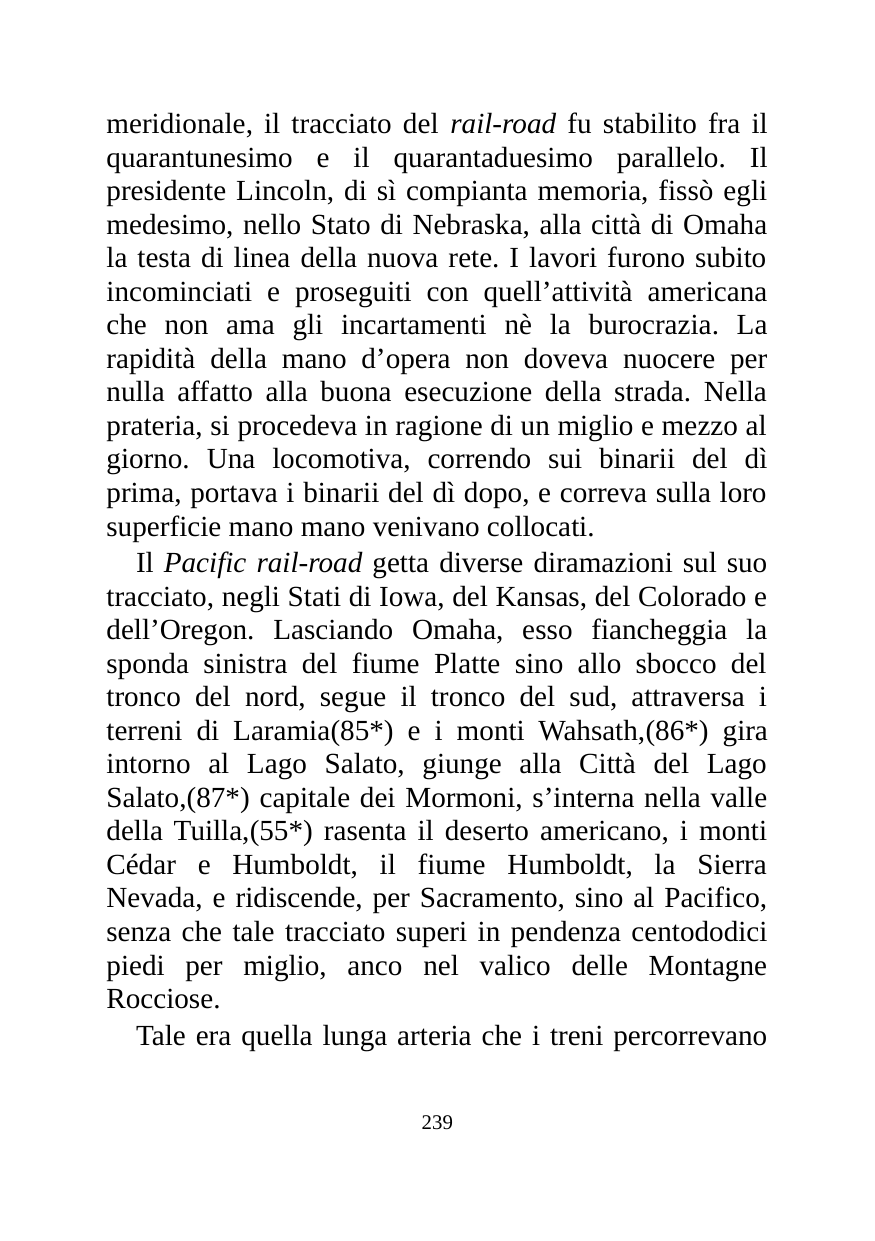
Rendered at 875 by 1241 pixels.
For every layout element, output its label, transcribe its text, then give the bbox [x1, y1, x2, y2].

text Tale era quella lunga arteria che i treni percorrevano [106, 1018, 768, 1051]
text Il Pacific rail-road getta diverse diramazioni sul suo tracciato, negli Stati di Iowa, del Kansas, del Colorado e dell’Oregon. Lasciando Omaha, esso fiancheggia la sponda sinistra del fiume Platte sino allo sbocco del tronco del nord, segue il tronco del sud, attraversa i terreni di Laramia(85*) e i monti Wahsath,(86*) gira intorno al Lago Salato, giunge alla Città del Lago Salato,(87*) capitale dei Mormoni, s’interna nella valle della Tuilla,(55*) rasenta il deserto americano, i monti Cédar e Humboldt, il fiume Humboldt, la Sierra Nevada, e ridiscende, per Sacramento, sino al Pacifico, senza che tale tracciato superi in pendenza centododici piedi per miglio, anco nel valico delle Montagne Rocciose. [106, 545, 768, 1015]
text meridionale, il tracciato del rail-road fu stabilito fra il quarantunesimo e il quarantaduesimo parallelo. Il presidente Lincoln, di sì compianta memoria, fissò egli medesimo, nello Stato di Nebraska, alla città di Omaha la testa di linea della nuova rete. I lavori furono subito incominciati e proseguiti con quell’attività americana che non ama gli incartamenti nè la burocrazia. La rapidità della mano d’opera non doveva nuocere per nulla affatto alla buona esecuzione della strada. Nella prateria, si procedeva in ragione di un miglio e mezzo al giorno. Una locomotiva, correndo sui binarii del dì prima, portava i binarii del dì dopo, e correva sulla loro superficie mano mano venivano collocati. [106, 106, 768, 542]
